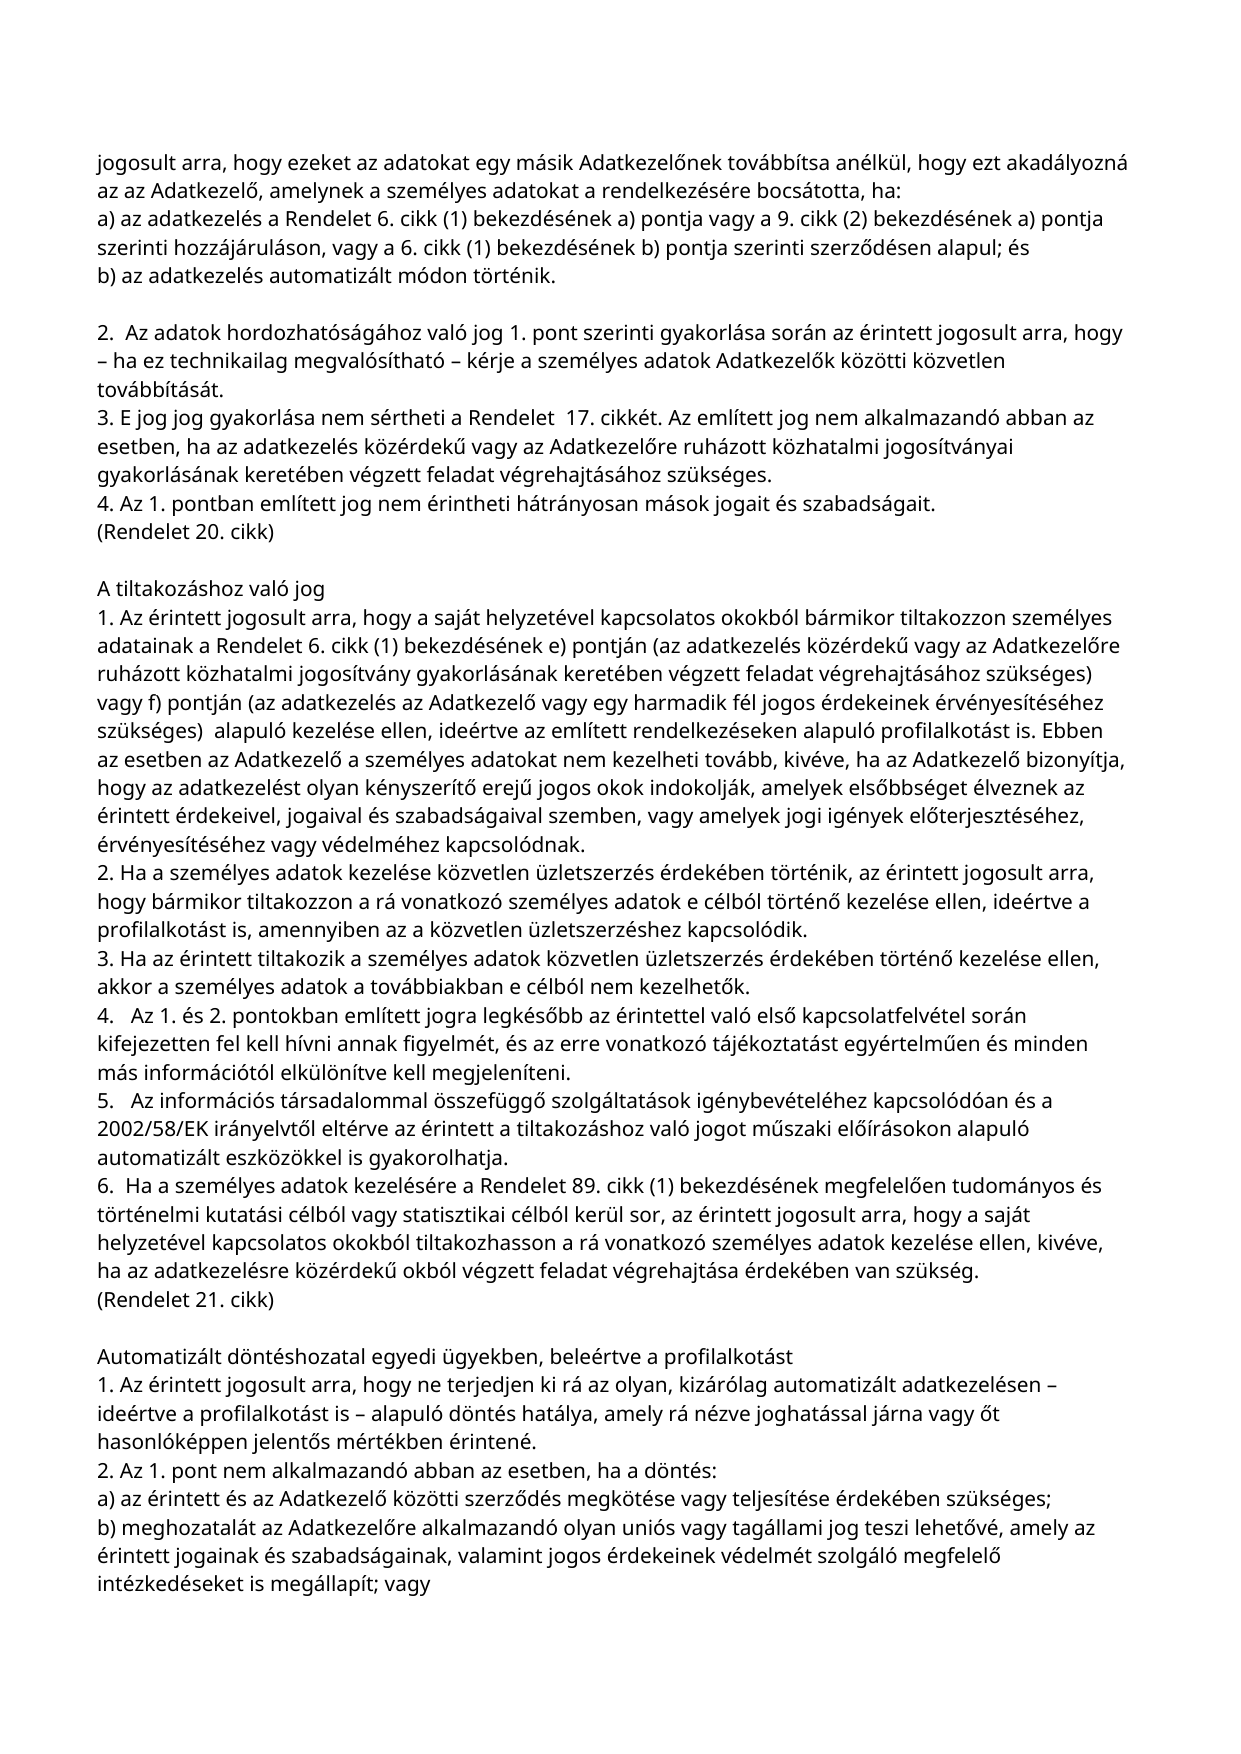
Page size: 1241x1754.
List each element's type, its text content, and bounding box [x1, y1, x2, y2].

text 3. Ha az érintett tiltakozik a személyes adatok közvetlen üzletszerzés érdekében történő kezelése ellen, akkor a személyes adatok a továbbiakban e célból nem kezelhetők. [97, 944, 1130, 1001]
text Automatizált döntéshozatal egyedi ügyekben, beleértve a profilalkotást [97, 1342, 1130, 1370]
text A tiltakozáshoz való jog [97, 574, 1130, 603]
text 4. Az 1. pontban említett jog nem érintheti hátrányosan mások jogait és szabadságait. [97, 489, 1130, 517]
text 2. Az adatok hordozhatóságához való jog 1. pont szerinti gyakorlása során az érintett jogosult arra, hogy – ha ez technikailag megvalósítható – kérje a személyes adatok Adatkezelők közötti közvetlen továbbítását. [97, 318, 1130, 403]
text (Rendelet 21. cikk) [97, 1285, 1130, 1313]
text b) az adatkezelés automatizált módon történik. [97, 261, 1130, 290]
text jogosult arra, hogy ezeket az adatokat egy másik Adatkezelőnek továbbítsa anélkül, hogy ezt akadályozná az az Adatkezelő, amelynek a személyes adatokat a rendelkezésére bocsátotta, ha: [97, 148, 1130, 204]
text 2. Az 1. pont nem alkalmazandó abban az esetben, ha a döntés: [97, 1456, 1130, 1484]
text 3. E jog jog gyakorlása nem sértheti a Rendelet 17. cikkét. Az említett jog nem alkalmazandó abban az esetben, ha az adatkezelés közérdekű vagy az Adatkezelőre ruházott közhatalmi jogosítványai gyakorlásának keretében végzett feladat végrehajtásához szükséges. [97, 403, 1130, 489]
text 6. Ha a személyes adatok kezelésére a Rendelet 89. cikk (1) bekezdésének megfelelően tudományos és történelmi kutatási célból vagy statisztikai célból kerül sor, az érintett jogosult arra, hogy a saját helyzetével kapcsolatos okokból tiltakozhasson a rá vonatkozó személyes adatok kezelése ellen, kivéve, ha az adatkezelésre közérdekű okból végzett feladat végrehajtása érdekében van szükség. [97, 1171, 1130, 1285]
text 1. Az érintett jogosult arra, hogy a saját helyzetével kapcsolatos okokból bármikor tiltakozzon személyes adatainak a Rendelet 6. cikk (1) bekezdésének e) pontján (az adatkezelés közérdekű vagy az Adatkezelőre ruházott közhatalmi jogosítvány gyakorlásának keretében végzett feladat végrehajtásához szükséges) vagy f) pontján (az adatkezelés az Adatkezelő vagy egy harmadik fél jogos érdekeinek érvényesítéséhez szükséges) alapuló kezelése ellen, ideértve az említett rendelkezéseken alapuló profilalkotást is. Ebben az esetben az Adatkezelő a személyes adatokat nem kezelheti tovább, kivéve, ha az Adatkezelő bizonyítja, hogy az adatkezelést olyan kényszerítő erejű jogos okok indokolják, amelyek elsőbbséget élveznek az érintett érdekeivel, jogaival és szabadságaival szemben, vagy amelyek jogi igények előterjesztéséhez, érvényesítéséhez vagy védelméhez kapcsolódnak. [97, 603, 1130, 858]
text b) meghozatalát az Adatkezelőre alkalmazandó olyan uniós vagy tagállami jog teszi lehetővé, amely az érintett jogainak és szabadságainak, valamint jogos érdekeinek védelmét szolgáló megfelelő intézkedéseket is megállapít; vagy [97, 1513, 1130, 1598]
text a) az érintett és az Adatkezelő közötti szerződés megkötése vagy teljesítése érdekében szükséges; [97, 1484, 1130, 1513]
text 1. Az érintett jogosult arra, hogy ne terjedjen ki rá az olyan, kizárólag automatizált adatkezelésen – ideértve a profilalkotást is – alapuló döntés hatálya, amely rá nézve joghatással járna vagy őt hasonlóképpen jelentős mértékben érintené. [97, 1370, 1130, 1456]
text (Rendelet 20. cikk) [97, 517, 1130, 546]
text 2. Ha a személyes adatok kezelése közvetlen üzletszerzés érdekében történik, az érintett jogosult arra, hogy bármikor tiltakozzon a rá vonatkozó személyes adatok e célból történő kezelése ellen, ideértve a profilalkotást is, amennyiben az a közvetlen üzletszerzéshez kapcsolódik. [97, 858, 1130, 944]
text 5. Az információs társadalommal összefüggő szolgáltatások igénybevételéhez kapcsolódóan és a 2002/58/EK irányelvtől eltérve az érintett a tiltakozáshoz való jogot műszaki előírásokon alapuló automatizált eszközökkel is gyakorolhatja. [97, 1086, 1130, 1171]
text 4. Az 1. és 2. pontokban említett jogra legkésőbb az érintettel való első kapcsolatfelvétel során kifejezetten fel kell hívni annak figyelmét, és az erre vonatkozó tájékoztatást egyértelműen és minden más információtól elkülönítve kell megjeleníteni. [97, 1001, 1130, 1086]
text a) az adatkezelés a Rendelet 6. cikk (1) bekezdésének a) pontja vagy a 9. cikk (2) bekezdésének a) pontja szerinti hozzájáruláson, vagy a 6. cikk (1) bekezdésének b) pontja szerinti szerződésen alapul; és [97, 204, 1130, 261]
